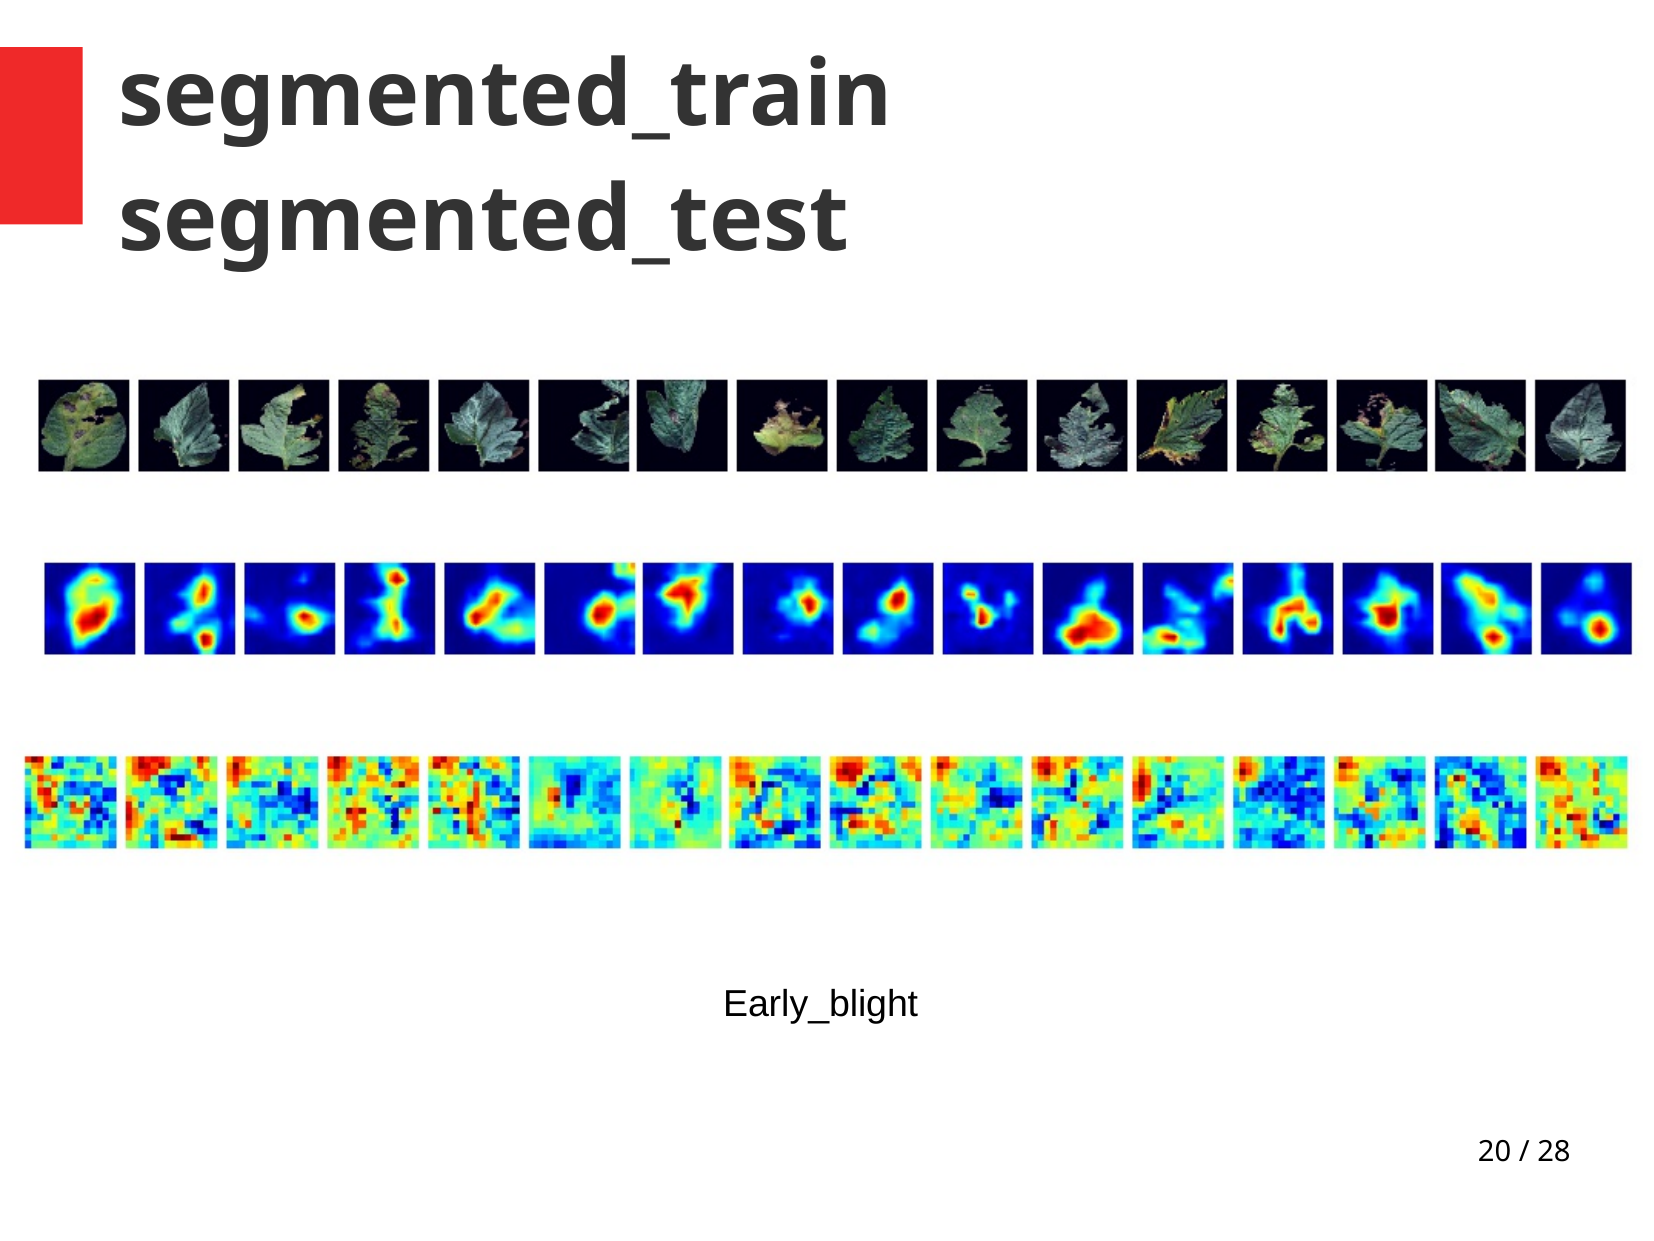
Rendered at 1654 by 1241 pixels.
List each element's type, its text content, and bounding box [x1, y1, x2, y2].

picture [0, 363, 1643, 509]
text_box Early_blight [708, 975, 934, 1032]
picture [0, 741, 1643, 887]
title segmented_train segmented_test [118, 45, 1571, 260]
picture [0, 546, 1649, 692]
